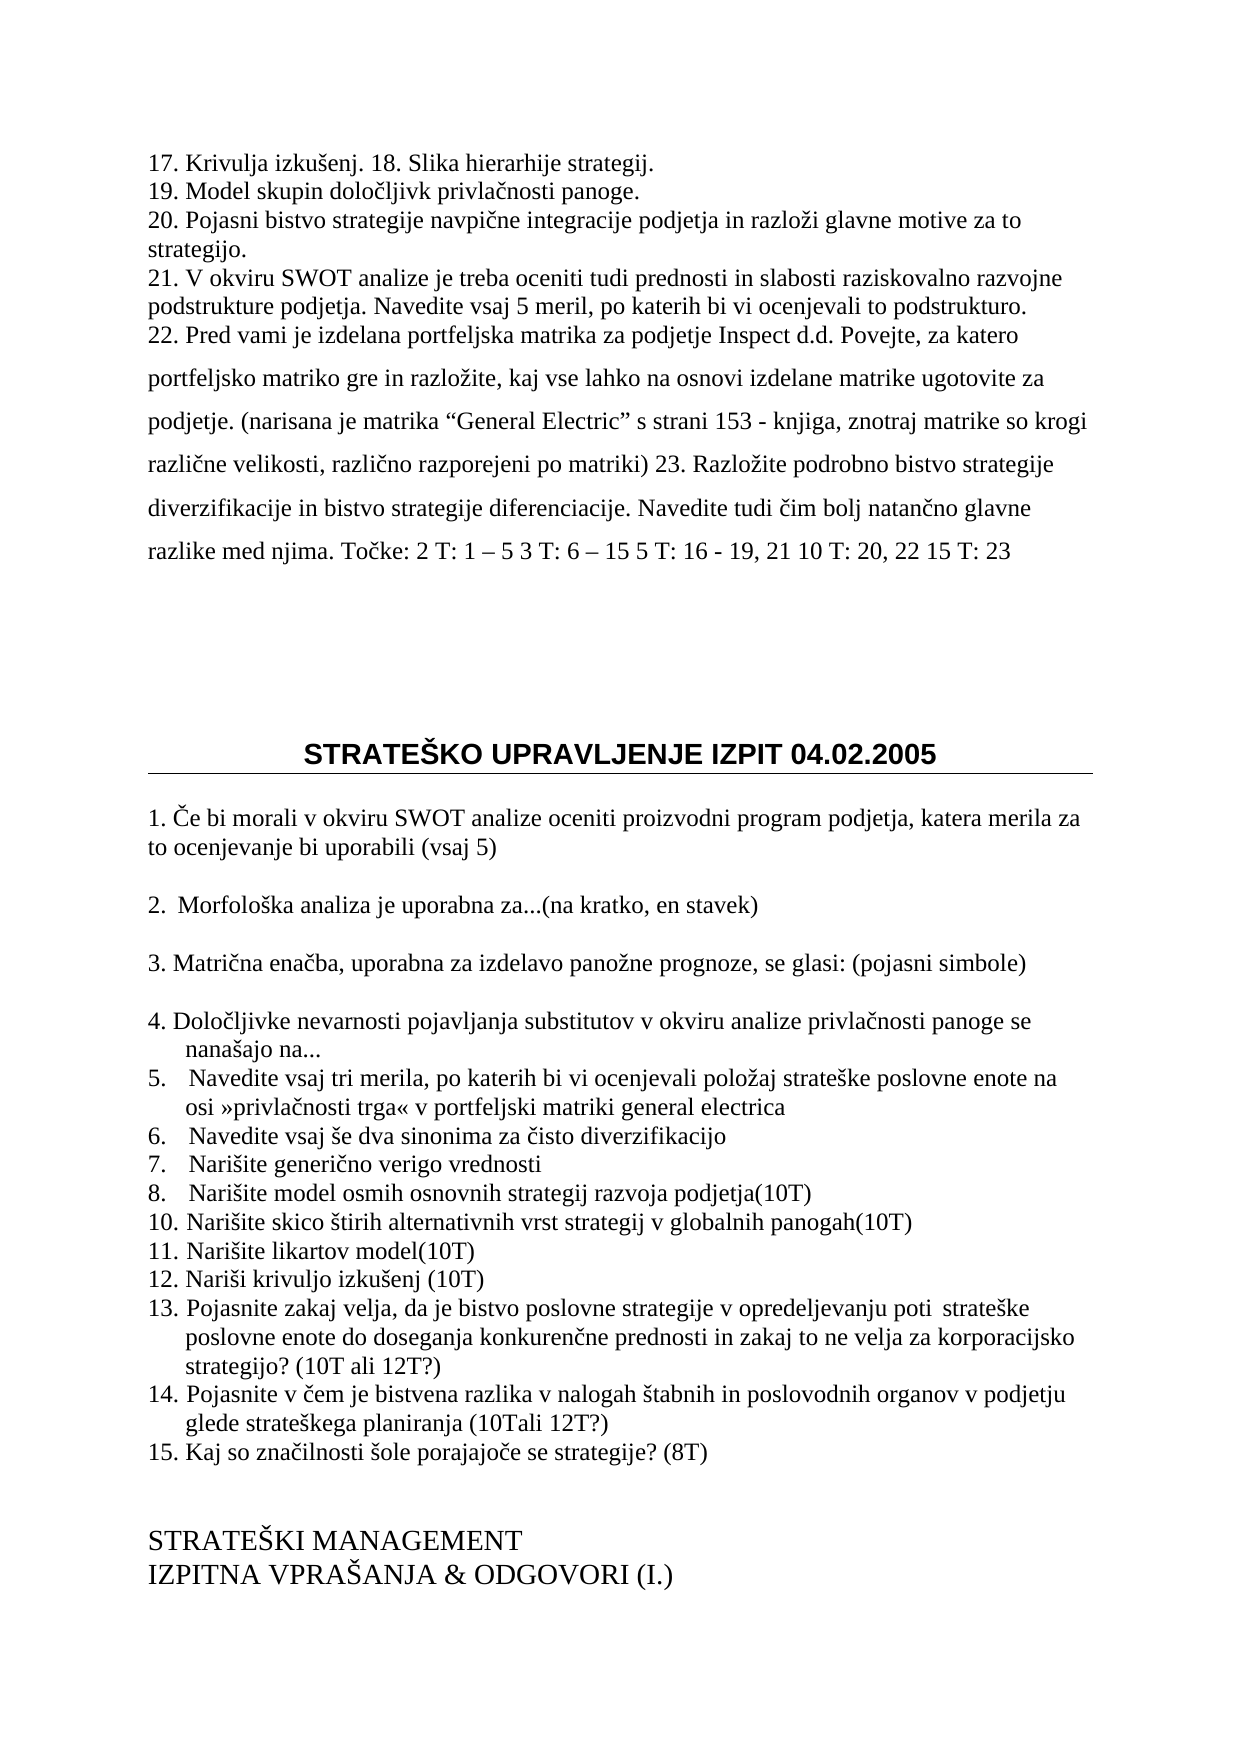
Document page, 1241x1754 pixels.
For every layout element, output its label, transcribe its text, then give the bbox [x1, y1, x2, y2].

text 10. Narišite skico štirih alternativnih vrst strategij v globalnih panogah(10T) [148, 1207, 1093, 1236]
text STRATEŠKO UPRAVLJENJE IZPIT 04.02.2005 [148, 737, 1093, 773]
text 12. Nariši krivuljo izkušenj (10T) [148, 1264, 1093, 1293]
text 17. Krivulja izkušenj. 18. Slika hierarhije strategij. [148, 148, 1093, 176]
text 11. Narišite likartov model(10T) [148, 1236, 1093, 1264]
text 1. Če bi morali v okviru SWOT analize oceniti proizvodni program podjetja, katera merila za to ocenjevanje bi uporabili (vsaj 5) [148, 803, 1093, 861]
text 8. Narišite model osmih osnovnih strategij razvoja podjetja(10T) [148, 1178, 1093, 1207]
text 19. Model skupin določljivk privlačnosti panoge. [148, 176, 1093, 205]
text 21. V okviru SWOT analize je treba oceniti tudi prednosti in slabosti raziskovalno razvojne podstrukture podjetja. Navedite vsaj 5 meril, po katerih bi vi ocenjevali to podstrukturo. [148, 263, 1093, 320]
text 4. Določljivke nevarnosti pojavljanja substitutov v okviru analize privlačnosti panoge se nanašajo na... [148, 1006, 1093, 1063]
text 13. Pojasnite zakaj velja, da je bistvo poslovne strategije v opredeljevanju poti strateške poslovne enote do doseganja konkurenčne prednosti in zakaj to ne velja za korporacijsko strategijo? (10T ali 12T?) [148, 1293, 1093, 1379]
text 22. Pred vami je izdelana portfeljska matrika za podjetje Inspect d.d. Povejte, za katero portfeljsko matriko gre in razložite, kaj vse lahko na osnovi izdelane matrike ugotovite za podjetje. (narisana je matrika “General Electric” s strani 153 - knjiga, znotraj matrike so krogi različne velikosti, različno razporejeni po matriki) 23. Razložite podrobno bistvo strategije diverzifikacije in bistvo strategije diferenciacije. Navedite tudi čim bolj natančno glavne razlike med njima. Točke: 2 T: 1 – 5 3 T: 6 – 15 5 T: 16 - 19, 21 10 T: 20, 22 15 T: 23 [148, 320, 1093, 564]
text 6. Navedite vsaj še dva sinonima za čisto diverzifikacijo [148, 1121, 1093, 1149]
text 3. Matrična enačba, uporabna za izdelavo panožne prognoze, se glasi: (pojasni simbole) [148, 948, 1093, 977]
text 5. Navedite vsaj tri merila, po katerih bi vi ocenjevali položaj strateške poslovne enote na osi »privlačnosti trga« v portfeljski matriki general electrica [148, 1063, 1093, 1121]
text 15. Kaj so značilnosti šole porajajoče se strategije? (8T) [148, 1437, 1093, 1466]
text STRATEŠKI MANAGEMENT [148, 1523, 1093, 1557]
text 20. Pojasni bistvo strategije navpične integracije podjetja in razloži glavne motive za to strategijo. [148, 205, 1093, 263]
text 2. Morfološka analiza je uporabna za...(na kratko, en stavek) [148, 890, 1093, 919]
text 14. Pojasnite v čem je bistvena razlika v nalogah štabnih in poslovodnih organov v podjetju glede strateškega planiranja (10Tali 12T?) [148, 1379, 1093, 1437]
text IZPITNA VPRAŠANJA & ODGOVORI (I.) [148, 1557, 1093, 1590]
text 7. Narišite generično verigo vrednosti [148, 1149, 1093, 1178]
